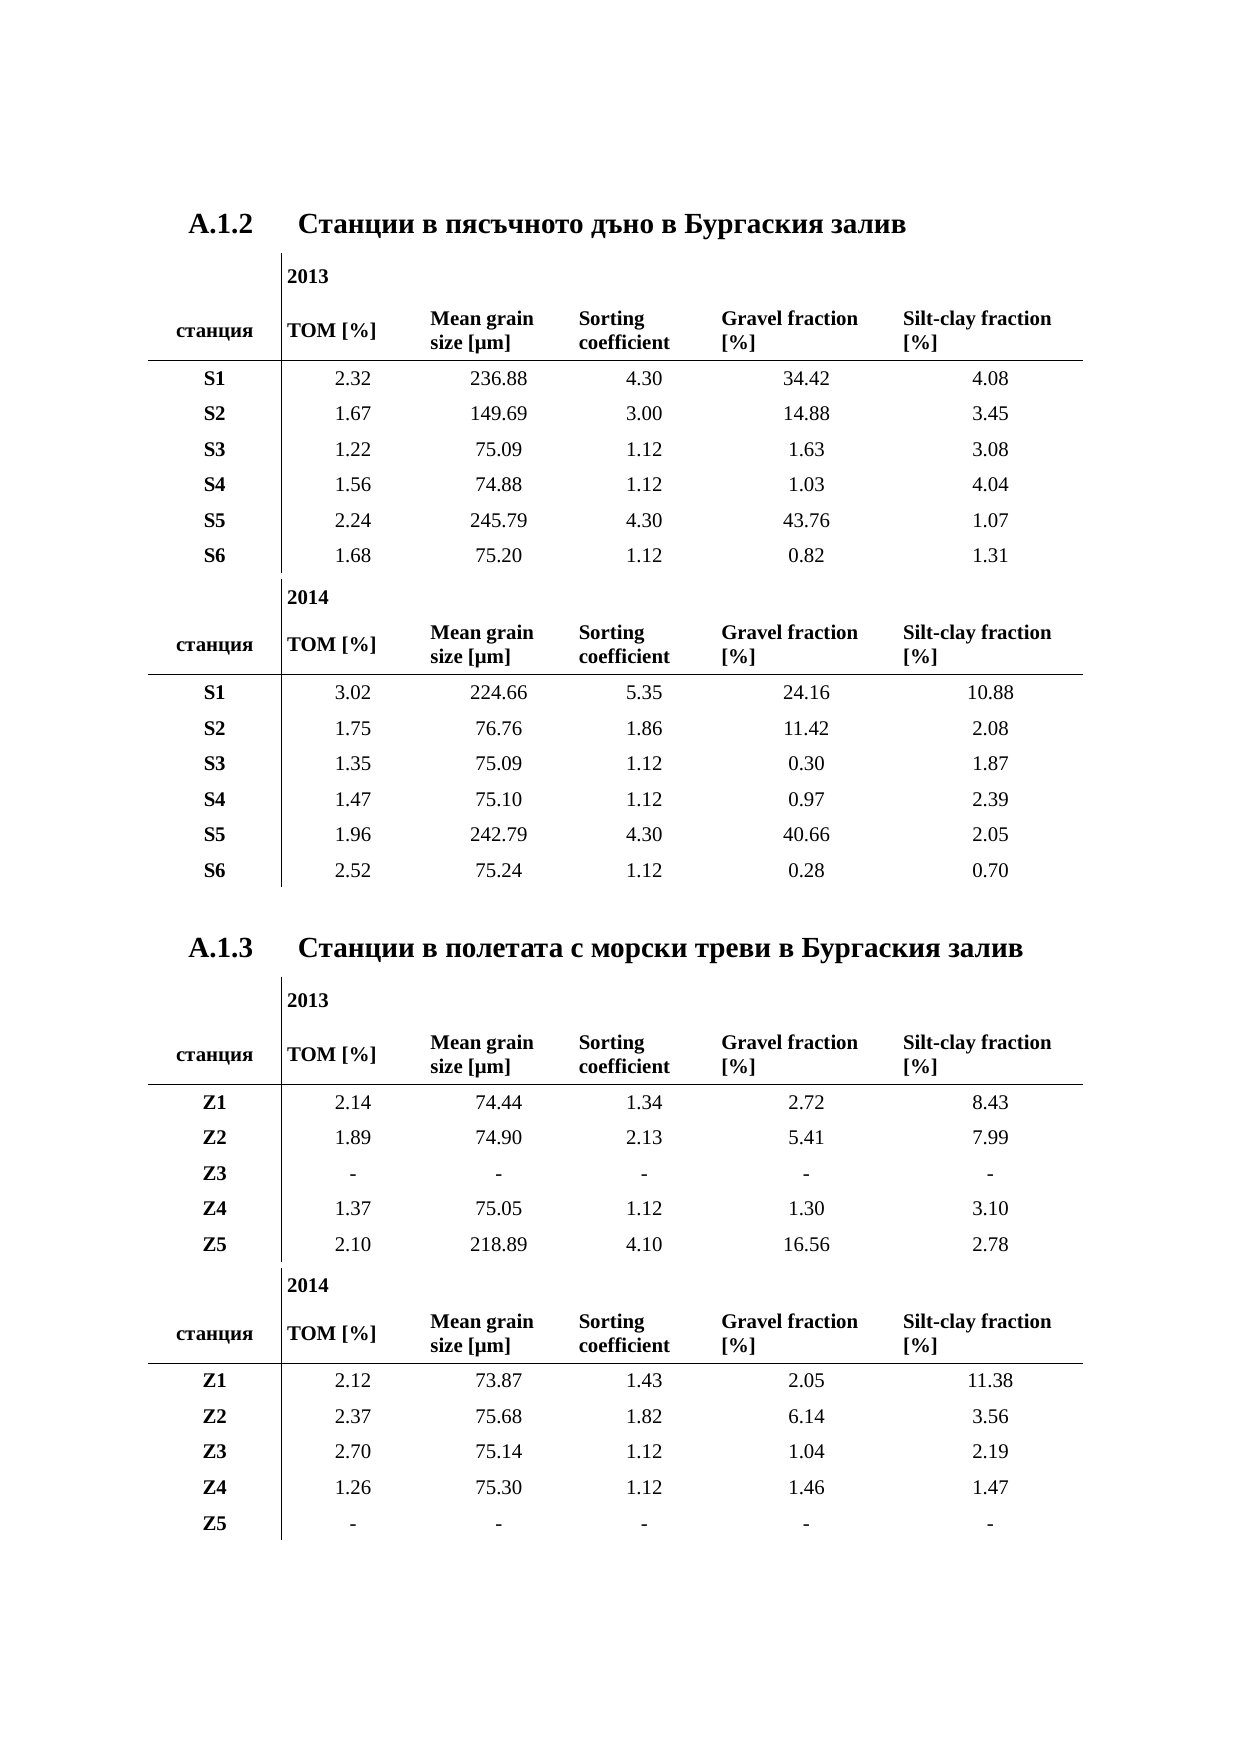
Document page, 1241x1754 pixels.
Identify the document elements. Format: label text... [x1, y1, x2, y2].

table_cell 2.13 [573, 1120, 715, 1155]
table_cell 7.99 [897, 1120, 1083, 1155]
table_cell 1.30 [715, 1191, 897, 1226]
table_cell 1.68 [282, 538, 424, 573]
table_cell TOM [%] [282, 1024, 424, 1084]
table_cell 3.45 [897, 395, 1083, 431]
subtitle Станции в пясъчното дъно в Бургаския залив [260, 207, 1093, 240]
table_cell Silt-clay fraction [%] [897, 1303, 1083, 1363]
table_cell 1.75 [282, 710, 424, 745]
table_cell 2014 [282, 1268, 1083, 1303]
table_cell 10.88 [897, 675, 1083, 710]
table_cell [715, 1262, 897, 1267]
table_cell S5 [148, 502, 281, 537]
table_cell Sorting coefficient [573, 615, 715, 674]
table_cell Mean grain size [μm] [425, 1024, 573, 1084]
table_cell 1.12 [573, 431, 715, 466]
table_cell 75.30 [425, 1469, 573, 1505]
table_cell Z2 [148, 1120, 281, 1155]
table_cell 24.16 [715, 675, 897, 710]
table_cell 1.35 [282, 745, 424, 781]
table_cell 1.56 [282, 466, 424, 502]
table_cell 2.70 [282, 1434, 424, 1469]
table_cell Gravel fraction [%] [715, 1024, 897, 1084]
table_cell 1.26 [282, 1469, 424, 1505]
table_cell 1.46 [715, 1469, 897, 1505]
table_cell Mean grain size [μm] [425, 615, 573, 674]
table_cell 2.05 [897, 816, 1083, 852]
table_cell 1.12 [573, 852, 715, 887]
table_cell 74.44 [425, 1085, 573, 1119]
table_cell 1.67 [282, 395, 424, 431]
table_header 2013 [282, 253, 1083, 300]
table_cell 3.08 [897, 431, 1083, 466]
table_cell 1.22 [282, 431, 424, 466]
table_cell 2.05 [715, 1364, 897, 1398]
table_cell 1.12 [573, 538, 715, 573]
table_cell 4.30 [573, 816, 715, 852]
table_cell 2.39 [897, 781, 1083, 816]
table_cell 1.63 [715, 431, 897, 466]
table_cell Sorting coefficient [573, 1303, 715, 1363]
table_header 2013 [282, 977, 1083, 1024]
table_cell [897, 573, 1083, 579]
table_cell [573, 1262, 715, 1267]
table_cell Z5 [148, 1505, 281, 1540]
table_cell - [897, 1155, 1083, 1191]
table_cell [715, 573, 897, 579]
table_cell 3.56 [897, 1398, 1083, 1434]
table_cell 1.12 [573, 466, 715, 502]
table_cell 75.09 [425, 431, 573, 466]
table_cell 16.56 [715, 1226, 897, 1262]
table_cell Mean grain size [μm] [425, 300, 573, 360]
table_cell - [573, 1505, 715, 1540]
table_cell - [282, 1155, 424, 1191]
table_cell 0.28 [715, 852, 897, 887]
table_cell 74.90 [425, 1120, 573, 1155]
table_cell 75.05 [425, 1191, 573, 1226]
table_cell Silt-clay fraction [%] [897, 300, 1083, 360]
table_cell Z3 [148, 1434, 281, 1469]
table_cell 6.14 [715, 1398, 897, 1434]
table_cell 1.47 [282, 781, 424, 816]
table_cell [425, 1262, 573, 1267]
table_cell 1.47 [897, 1469, 1083, 1505]
table_cell 3.02 [282, 675, 424, 710]
table_cell TOM [%] [282, 300, 424, 360]
table_cell 40.66 [715, 816, 897, 852]
table_cell 2.37 [282, 1398, 424, 1434]
table_cell 1.82 [573, 1398, 715, 1434]
table_cell - [282, 1505, 424, 1540]
table_cell S6 [148, 852, 281, 887]
table_cell 3.00 [573, 395, 715, 431]
table_cell 2.32 [282, 361, 424, 395]
table_cell 2.52 [282, 852, 424, 887]
table_cell 4.30 [573, 361, 715, 395]
table_cell S4 [148, 781, 281, 816]
table_cell Mean grain size [μm] [425, 1303, 573, 1363]
table_cell Z4 [148, 1191, 281, 1226]
table_cell [425, 573, 573, 579]
table_cell 1.12 [573, 1191, 715, 1226]
table_cell [281, 573, 424, 579]
table_cell S2 [148, 395, 281, 431]
table_cell 0.82 [715, 538, 897, 573]
table_cell 2.78 [897, 1226, 1083, 1262]
table_cell 2.10 [282, 1226, 424, 1262]
table_cell Gravel fraction [%] [715, 1303, 897, 1363]
table_cell 1.04 [715, 1434, 897, 1469]
table_header [148, 253, 281, 300]
table_cell 11.42 [715, 710, 897, 745]
table_cell [573, 573, 715, 579]
table_cell 76.76 [425, 710, 573, 745]
subtitle Станции в полетата с морски треви в Бургаския залив [260, 931, 1093, 964]
table_cell Gravel fraction [%] [715, 615, 897, 674]
table_cell 1.12 [573, 1469, 715, 1505]
table_cell 43.76 [715, 502, 897, 537]
table_cell 4.30 [573, 502, 715, 537]
table_cell 4.08 [897, 361, 1083, 395]
table_cell 1.37 [282, 1191, 424, 1226]
table_cell Gravel fraction [%] [715, 300, 897, 360]
table_cell 11.38 [897, 1364, 1083, 1398]
table_cell 0.30 [715, 745, 897, 781]
table_cell S5 [148, 816, 281, 852]
table_cell Sorting coefficient [573, 300, 715, 360]
table_cell [148, 1268, 281, 1303]
table_cell 14.88 [715, 395, 897, 431]
table_cell Z4 [148, 1469, 281, 1505]
table_cell 34.42 [715, 361, 897, 395]
table_cell - [715, 1505, 897, 1540]
table_cell S4 [148, 466, 281, 502]
table_cell 0.70 [897, 852, 1083, 887]
table_cell [897, 1262, 1083, 1267]
table_cell 149.69 [425, 395, 573, 431]
table_cell 1.12 [573, 745, 715, 781]
table_cell 0.97 [715, 781, 897, 816]
table_cell - [897, 1505, 1083, 1540]
table_cell Z3 [148, 1155, 281, 1191]
table_cell S6 [148, 538, 281, 573]
table_cell 1.43 [573, 1364, 715, 1398]
table_cell 236.88 [425, 361, 573, 395]
table_cell 73.87 [425, 1364, 573, 1398]
table_cell 74.88 [425, 466, 573, 502]
table_cell 1.87 [897, 745, 1083, 781]
table_cell 75.10 [425, 781, 573, 816]
table_cell 1.03 [715, 466, 897, 502]
table_cell [148, 579, 281, 614]
table_cell Z1 [148, 1364, 281, 1398]
table_cell 1.31 [897, 538, 1083, 573]
table_cell станция [148, 300, 281, 360]
table_cell TOM [%] [282, 1303, 424, 1363]
table_cell S1 [148, 361, 281, 395]
table_cell [148, 573, 281, 579]
table_cell 2.08 [897, 710, 1083, 745]
table_cell 2.24 [282, 502, 424, 537]
table_cell 5.41 [715, 1120, 897, 1155]
table_cell 1.12 [573, 1434, 715, 1469]
table_cell 2.72 [715, 1085, 897, 1119]
table_cell 4.10 [573, 1226, 715, 1262]
table_cell 224.66 [425, 675, 573, 710]
table_cell Z5 [148, 1226, 281, 1262]
table_cell 218.89 [425, 1226, 573, 1262]
table_cell [148, 1262, 281, 1267]
table_cell 2.12 [282, 1364, 424, 1398]
table_cell 1.07 [897, 502, 1083, 537]
table_cell S3 [148, 745, 281, 781]
table_cell Z2 [148, 1398, 281, 1434]
table_cell Z1 [148, 1085, 281, 1119]
table_cell 1.86 [573, 710, 715, 745]
table_cell 3.10 [897, 1191, 1083, 1226]
table_cell 75.14 [425, 1434, 573, 1469]
table_cell Silt-clay fraction [%] [897, 1024, 1083, 1084]
table_cell S1 [148, 675, 281, 710]
table_cell - [715, 1155, 897, 1191]
table_cell S2 [148, 710, 281, 745]
table_cell станция [148, 1024, 281, 1084]
table_cell 4.04 [897, 466, 1083, 502]
table_cell 2.14 [282, 1085, 424, 1119]
table_cell 75.68 [425, 1398, 573, 1434]
table_cell 1.96 [282, 816, 424, 852]
table_cell 242.79 [425, 816, 573, 852]
table_cell станция [148, 615, 281, 674]
table_cell Silt-clay fraction [%] [897, 615, 1083, 674]
table_cell [281, 1262, 424, 1267]
table_cell 1.12 [573, 781, 715, 816]
table_cell 75.20 [425, 538, 573, 573]
table_cell - [425, 1155, 573, 1191]
table_header [148, 977, 281, 1024]
table_cell - [573, 1155, 715, 1191]
table_cell 2014 [282, 579, 1083, 614]
table_cell 245.79 [425, 502, 573, 537]
table_cell 2.19 [897, 1434, 1083, 1469]
table_cell TOM [%] [282, 615, 424, 674]
table_cell 1.34 [573, 1085, 715, 1119]
table_cell S3 [148, 431, 281, 466]
table_cell Sorting coefficient [573, 1024, 715, 1084]
table_cell - [425, 1505, 573, 1540]
table_cell 75.24 [425, 852, 573, 887]
table_cell станция [148, 1303, 281, 1363]
table_cell 1.89 [282, 1120, 424, 1155]
table_cell 8.43 [897, 1085, 1083, 1119]
table_cell 5.35 [573, 675, 715, 710]
table_cell 75.09 [425, 745, 573, 781]
